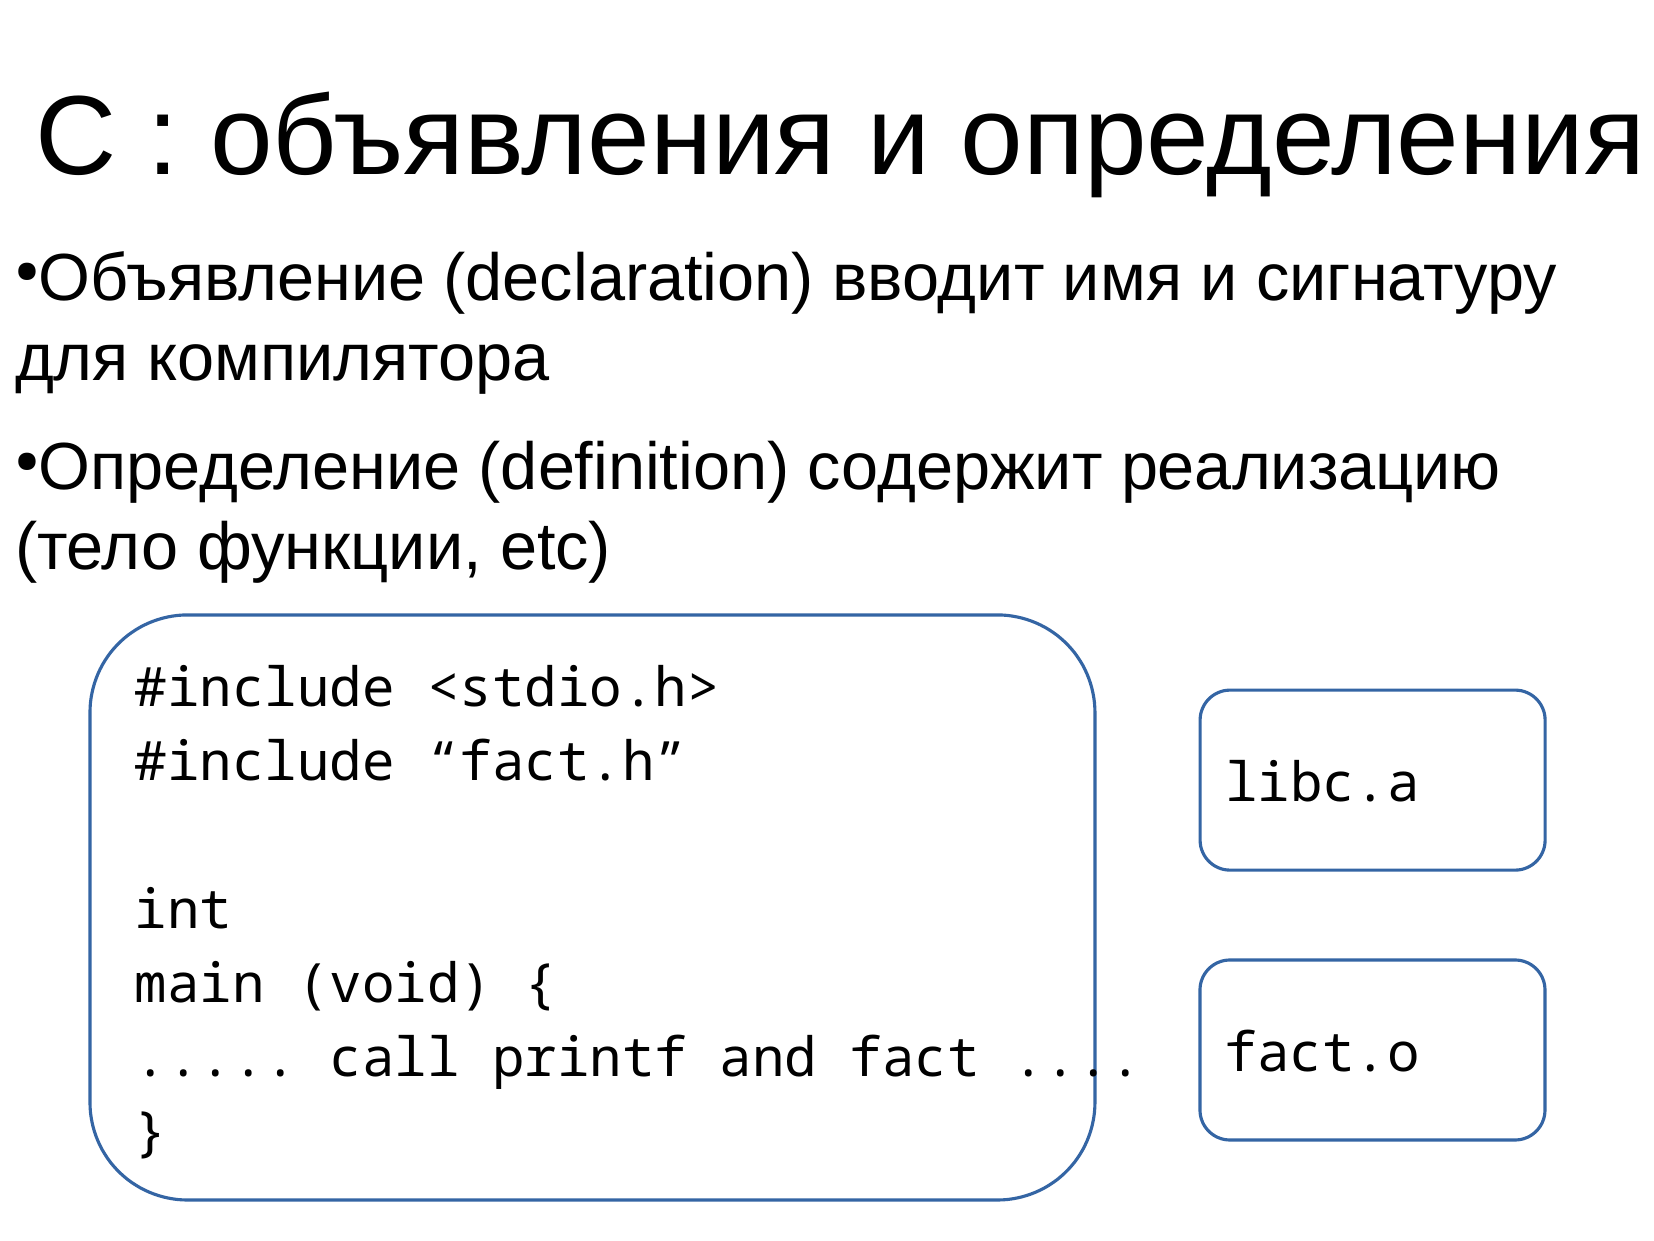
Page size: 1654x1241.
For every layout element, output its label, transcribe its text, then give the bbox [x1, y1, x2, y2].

text_box libc.a [1200, 690, 1546, 871]
list Объявление (declaration) вводит имя и сигнатуру для компилятора Определение (definition) содержит реализацию (тело функции, etc) [15, 233, 1650, 586]
title C : объявления и определения [30, 26, 1651, 234]
text_box #include <stdio.h> #include “fact.h” int main (void) { ..... call printf and fact .... } [90, 614, 1096, 1201]
text_box fact.o [1200, 960, 1546, 1141]
